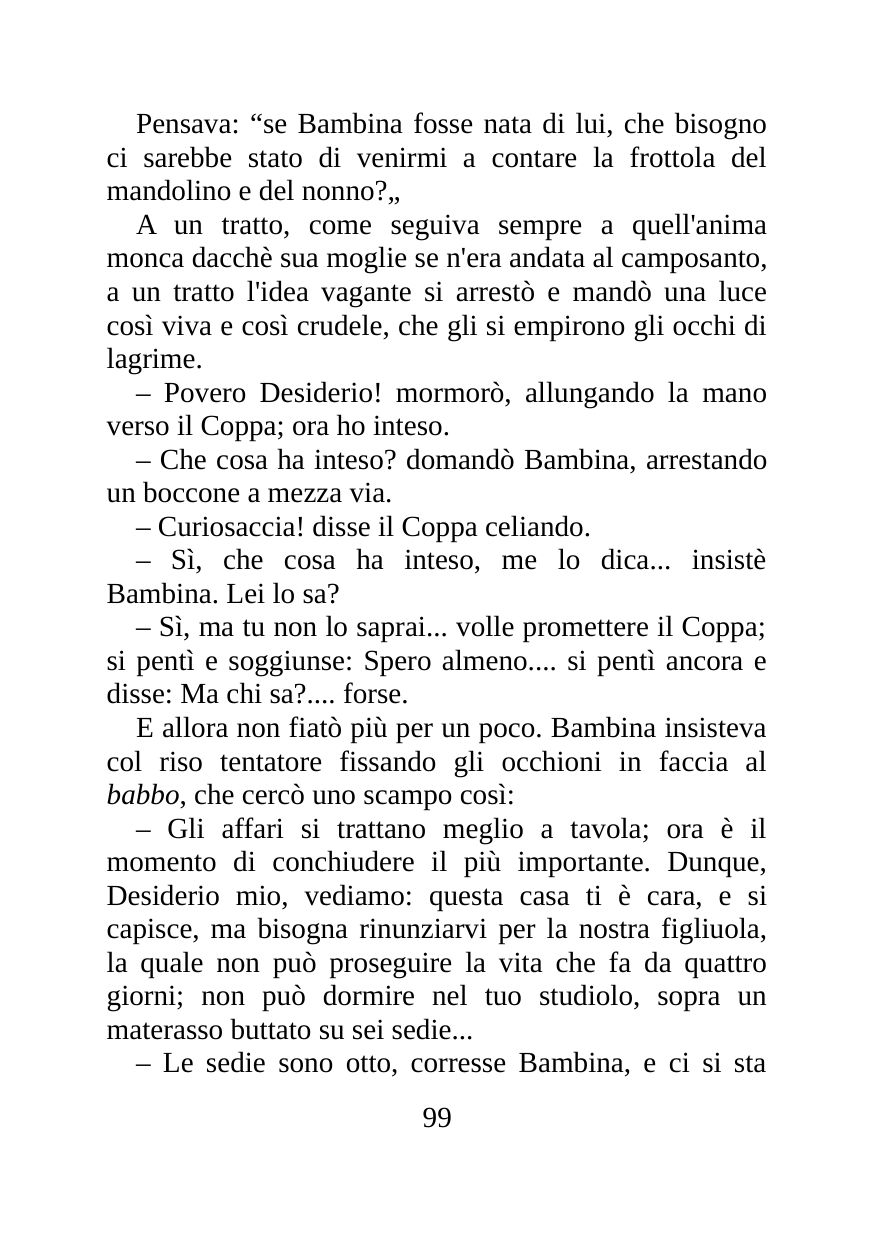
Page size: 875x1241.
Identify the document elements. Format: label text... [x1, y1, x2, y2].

text ‒ Che cosa ha inteso? domandò Bambina, arrestando un boccone a mezza via. [106, 442, 768, 509]
text ‒ Sì, che cosa ha inteso, me lo dica... insistè Bambina. Lei lo sa? [106, 542, 768, 609]
text ‒ Povero Desiderio! mormorò, allungando la mano verso il Coppa; ora ho inteso. [106, 375, 768, 442]
text A un tratto, come seguiva sempre a quell'anima monca dacchè sua moglie se n'era andata al camposanto, a un tratto l'idea vagante si arrestò e mandò una luce così viva e così crudele, che gli si empirono gli occhi di lagrime. [106, 207, 768, 375]
text ‒ Gli affari si trattano meglio a tavola; ora è il momento di conchiudere il più importante. Dunque, Desiderio mio, vediamo: questa casa ti è cara, e si capisce, ma bisogna rinunziarvi per la nostra figliuola, la quale non può proseguire la vita che fa da quattro giorni; non può dormire nel tuo studiolo, sopra un materasso buttato su sei sedie... [106, 811, 768, 1046]
text ‒ Curiosaccia! disse il Coppa celiando. [106, 509, 768, 542]
text ‒ Sì, ma tu non lo saprai... volle promettere il Coppa; si pentì e soggiunse: Spero almeno.... si pentì ancora e disse: Ma chi sa?.... forse. [106, 609, 768, 710]
text E allora non fiatò più per un poco. Bambina insisteva col riso tentatore fissando gli occhioni in faccia al babbo, che cercò uno scampo così: [106, 710, 768, 811]
text Pensava: “se Bambina fosse nata di lui, che bisogno ci sarebbe stato di venirmi a contare la frottola del mandolino e del nonno?„ [106, 106, 768, 207]
text ‒ Le sedie sono otto, corresse Bambina, e ci si sta [106, 1046, 768, 1079]
